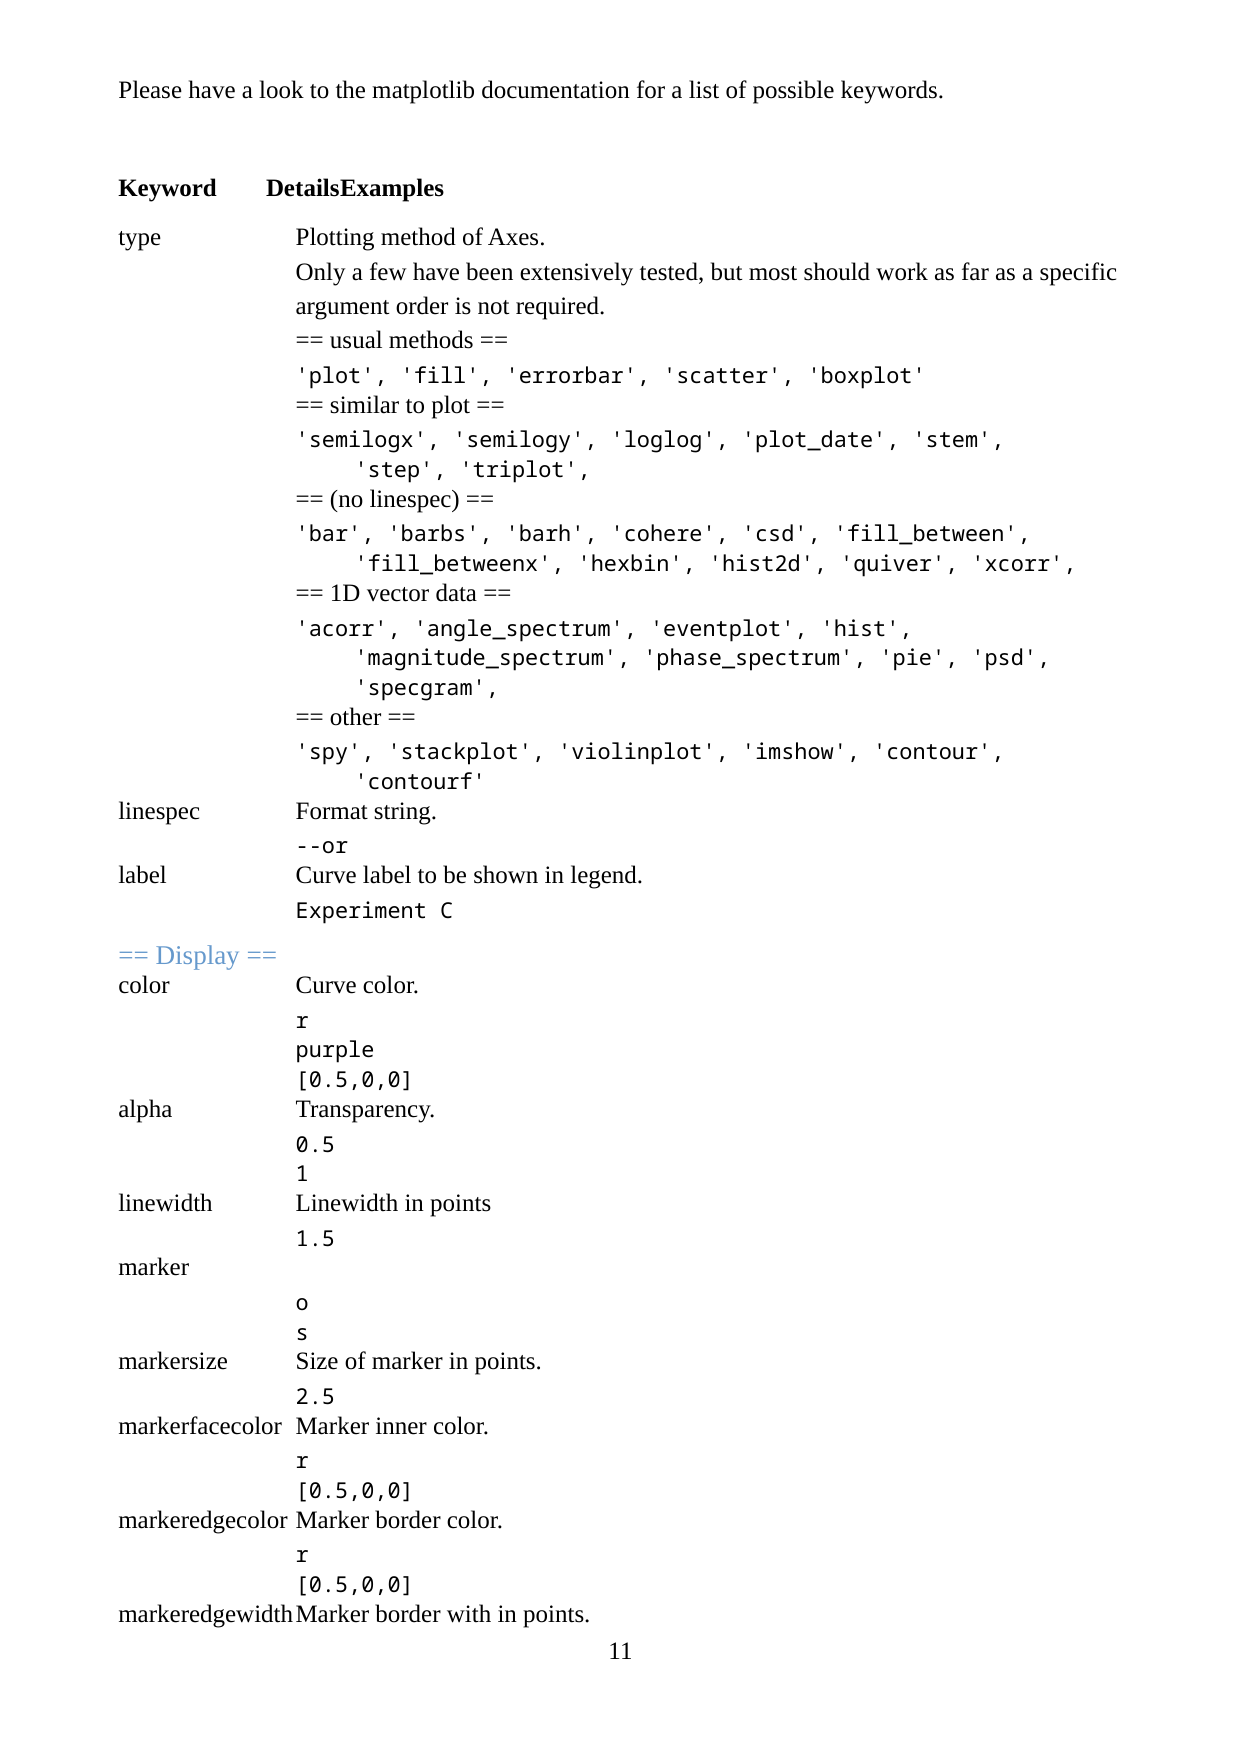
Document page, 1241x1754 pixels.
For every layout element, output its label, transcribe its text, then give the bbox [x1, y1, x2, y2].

text alpha Transparency. [118, 1094, 1122, 1123]
text o [295, 1287, 1093, 1317]
text purple [295, 1034, 1093, 1064]
text markerfacecolor Marker inner color. [118, 1411, 1122, 1439]
text label Curve label to be shown in legend. [118, 860, 1122, 889]
text 1 [295, 1158, 1093, 1188]
text == (no linespec) == [118, 484, 1122, 513]
text [0.5,0,0] [295, 1064, 1093, 1094]
text color Curve color. [118, 970, 1122, 999]
text 'plot', 'fill', 'errorbar', 'scatter', 'boxplot' [295, 360, 1093, 390]
text == other == [118, 702, 1122, 731]
text [0.5,0,0] [295, 1569, 1093, 1599]
text 0.5 [295, 1128, 1093, 1158]
text Please have a look to the matplotlib documentation for a list of possible keywords. [118, 75, 1122, 104]
text 'spy', 'stackplot', 'violinplot', 'imshow', 'contour', 'contourf' [295, 736, 1093, 796]
text Keyword Details Examples [118, 173, 1122, 202]
text r [295, 1539, 1093, 1569]
text linespec Format string. [118, 796, 1122, 825]
text == usual methods == [118, 326, 1122, 354]
text s [295, 1317, 1093, 1346]
text marker [118, 1252, 1122, 1281]
text r [295, 1005, 1093, 1034]
text 'semilogx', 'semilogy', 'loglog', 'plot_date', 'stem', 'step', 'triplot', [295, 424, 1093, 484]
text --or [295, 830, 1093, 860]
text type Plotting method of Axes. Only a few have been extensively tested, but most should work as far as a specific argument order is not required. [118, 222, 1122, 320]
text 1.5 [295, 1223, 1093, 1252]
text 2.5 [295, 1381, 1093, 1411]
text 'acorr', 'angle_spectrum', 'eventplot', 'hist', 'magnitude_spectrum', 'phase_spectrum', 'pie', 'psd', 'specgram', [295, 612, 1093, 702]
text == 1D vector data == [118, 578, 1122, 607]
text markeredgecolor Marker border color. [118, 1505, 1122, 1533]
text == similar to plot == [118, 390, 1122, 419]
text markersize Size of marker in points. [118, 1346, 1122, 1375]
text r [295, 1445, 1093, 1475]
text [0.5,0,0] [295, 1475, 1093, 1505]
text == Display == [118, 939, 1122, 970]
text linewidth Linewidth in points [118, 1188, 1122, 1217]
text markeredgewidth Marker border with in points. [118, 1599, 1122, 1628]
text Experiment C [295, 895, 1093, 924]
text 'bar', 'barbs', 'barh', 'cohere', 'csd', 'fill_between', 'fill_betweenx', 'hexbin', 'hist2d', 'quiver', 'xcorr', [295, 518, 1093, 578]
